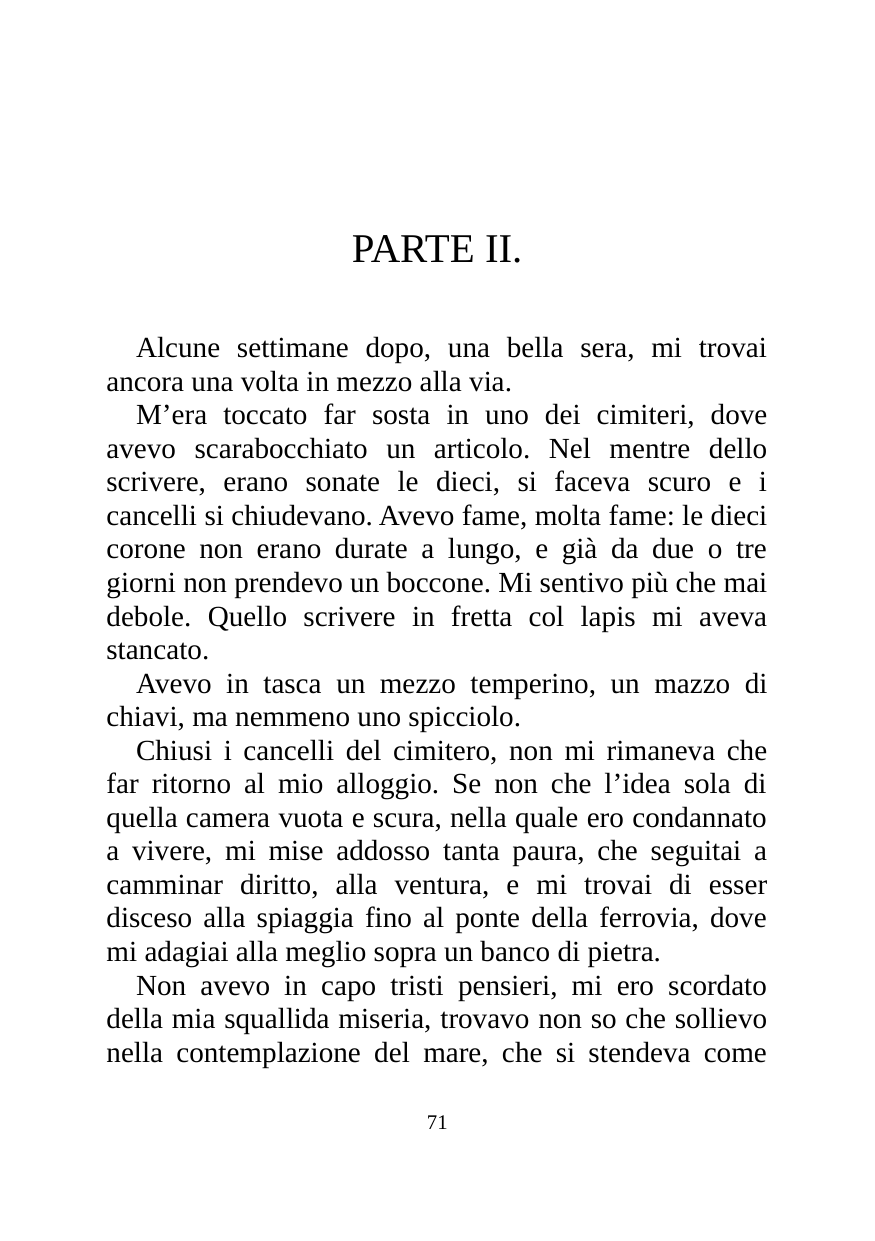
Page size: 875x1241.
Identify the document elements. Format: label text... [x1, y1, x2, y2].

subtitle PARTE II. [106, 224, 768, 271]
text Chiusi i cancelli del cimitero, non mi rimaneva che far ritorno al mio alloggio. Se non che l’idea sola di quella camera vuota e scura, nella quale ero condannato a vivere, mi mise addosso tanta paura, che seguitai a camminar diritto, alla ventura, e mi trovai di esser disceso alla spiaggia fino al ponte della ferrovia, dove mi adagiai alla meglio sopra un banco di pietra. [106, 733, 768, 968]
text Avevo in tasca un mezzo temperino, un mazzo di chiavi, ma nemmeno uno spicciolo. [106, 666, 768, 733]
text M’era toccato far sosta in uno dei cimiteri, dove avevo scarabocchiato un articolo. Nel mentre dello scrivere, erano sonate le dieci, si faceva scuro e i cancelli si chiudevano. Avevo fame, molta fame: le dieci corone non erano durate a lungo, e già da due o tre giorni non prendevo un boccone. Mi sentivo più che mai debole. Quello scrivere in fretta col lapis mi aveva stancato. [106, 397, 768, 666]
text Alcune settimane dopo, una bella sera, mi trovai ancora una volta in mezzo alla via. [106, 330, 768, 397]
text Non avevo in capo tristi pensieri, mi ero scordato della mia squallida miseria, trovavo non so che sollievo nella contemplazione del mare, che si stendeva come [106, 968, 768, 1068]
